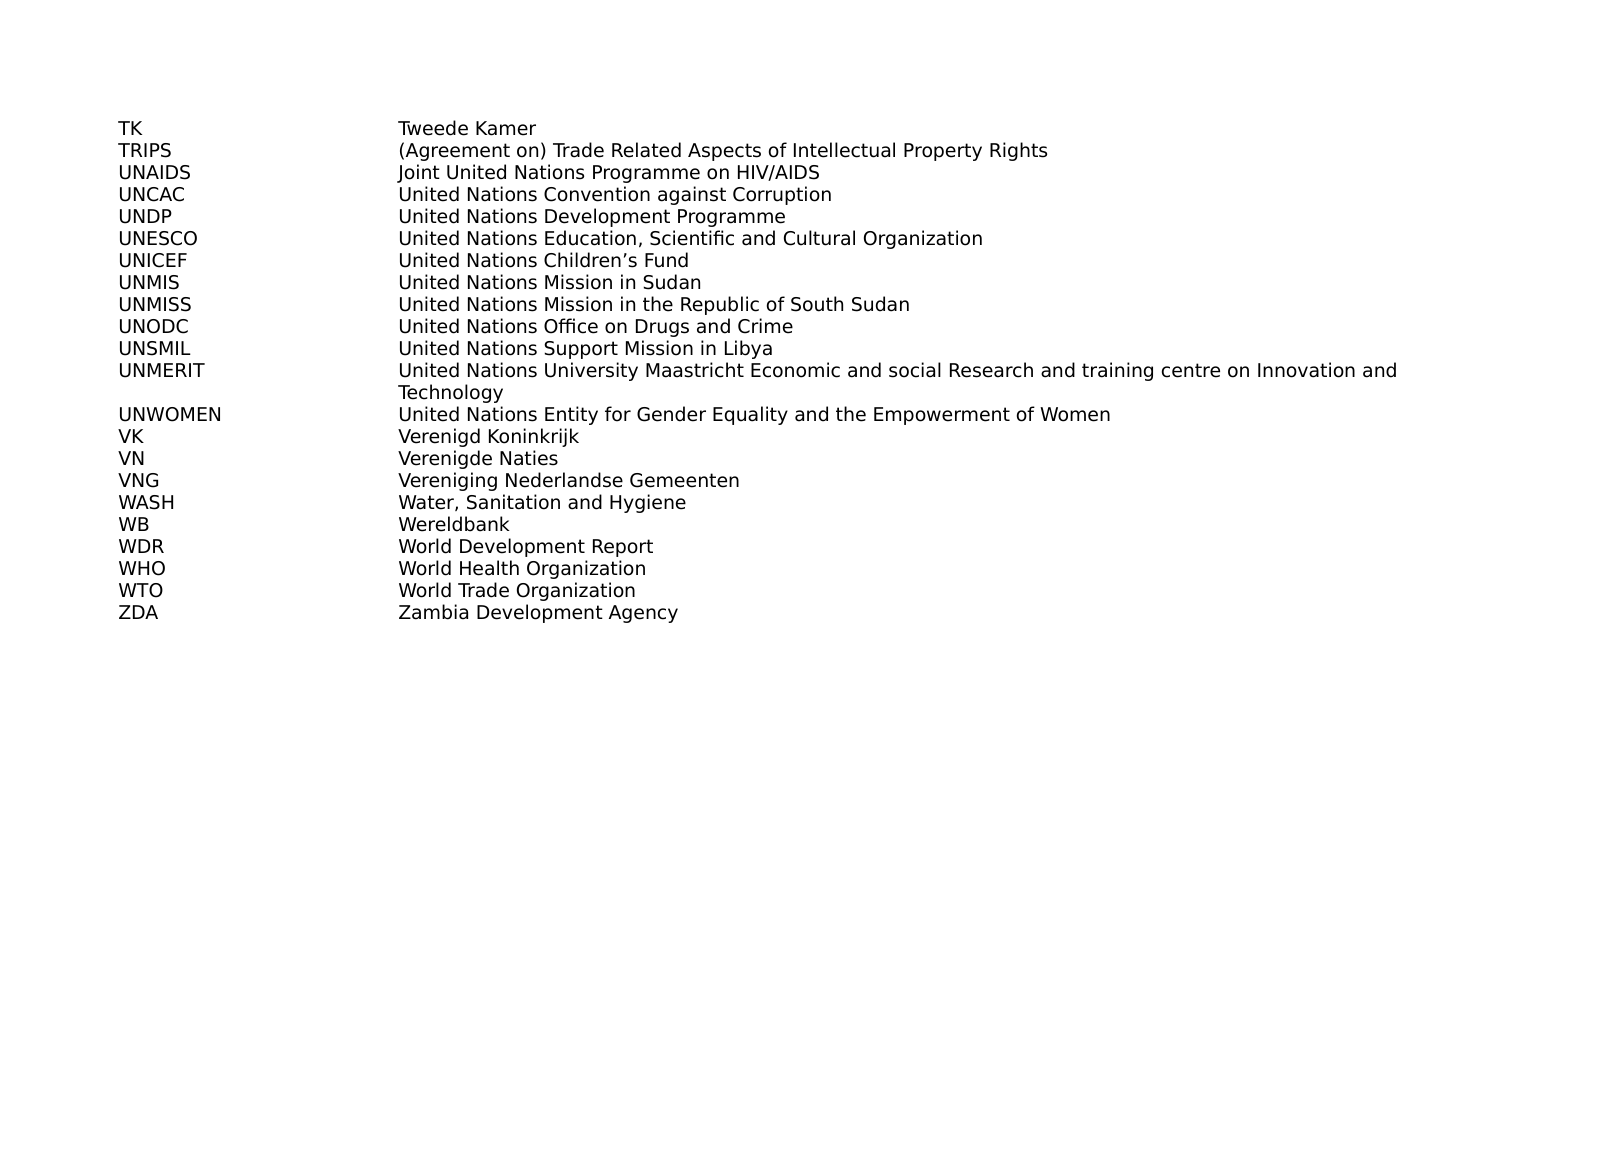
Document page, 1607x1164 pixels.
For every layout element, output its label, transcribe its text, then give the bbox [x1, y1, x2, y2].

table_cell United Nations University Maastricht Economic and social Research and training centre on Innovation and Technology [392, 360, 1488, 404]
table_cell WASH [118, 492, 392, 514]
table_cell United Nations Development Programme [392, 206, 1488, 228]
table_cell World Health Organization [392, 558, 1488, 580]
table_cell (Agreement on) Trade Related Aspects of Intellectual Property Rights [392, 140, 1488, 162]
table_cell VNG [118, 470, 392, 492]
table_cell UNMERIT [118, 360, 392, 404]
table_cell United Nations Education, Scientific and Cultural Organization [392, 228, 1488, 250]
table_cell Zambia Development Agency [392, 602, 1488, 624]
table_cell United Nations Support Mission in Libya [392, 338, 1488, 360]
table_cell TK [118, 118, 392, 140]
table_cell UNDP [118, 206, 392, 228]
table_cell United Nations Children’s Fund [392, 250, 1488, 272]
table_cell UNODC [118, 316, 392, 338]
table_cell United Nations Office on Drugs and Crime [392, 316, 1488, 338]
table_cell WDR [118, 536, 392, 558]
table_cell World Development Report [392, 536, 1488, 558]
table_cell UNMISS [118, 294, 392, 316]
table_cell UNSMIL [118, 338, 392, 360]
table_cell UNWOMEN [118, 404, 392, 426]
table_cell UNCAC [118, 184, 392, 206]
table_cell Water, Sanitation and Hygiene [392, 492, 1488, 514]
table_cell Tweede Kamer [392, 118, 1488, 140]
table_cell WTO [118, 580, 392, 602]
table_cell Vereniging Nederlandse Gemeenten [392, 470, 1488, 492]
table_cell UNICEF [118, 250, 392, 272]
table_cell UNAIDS [118, 162, 392, 184]
table_cell United Nations Convention against Corruption [392, 184, 1488, 206]
table_cell Verenigde Naties [392, 448, 1488, 470]
table_cell United Nations Mission in Sudan [392, 272, 1488, 294]
table_cell WHO [118, 558, 392, 580]
table_cell ZDA [118, 602, 392, 624]
table_cell VN [118, 448, 392, 470]
table_cell Wereldbank [392, 514, 1488, 536]
table_cell WB [118, 514, 392, 536]
table_cell Verenigd Koninkrijk [392, 426, 1488, 448]
table_cell United Nations Entity for Gender Equality and the Empowerment of Women [392, 404, 1488, 426]
table_cell Joint United Nations Programme on HIV/AIDS [392, 162, 1488, 184]
table_cell United Nations Mission in the Republic of South Sudan [392, 294, 1488, 316]
table_cell UNESCO [118, 228, 392, 250]
table_cell TRIPS [118, 140, 392, 162]
table_cell UNMIS [118, 272, 392, 294]
table_cell VK [118, 426, 392, 448]
table_cell World Trade Organization [392, 580, 1488, 602]
